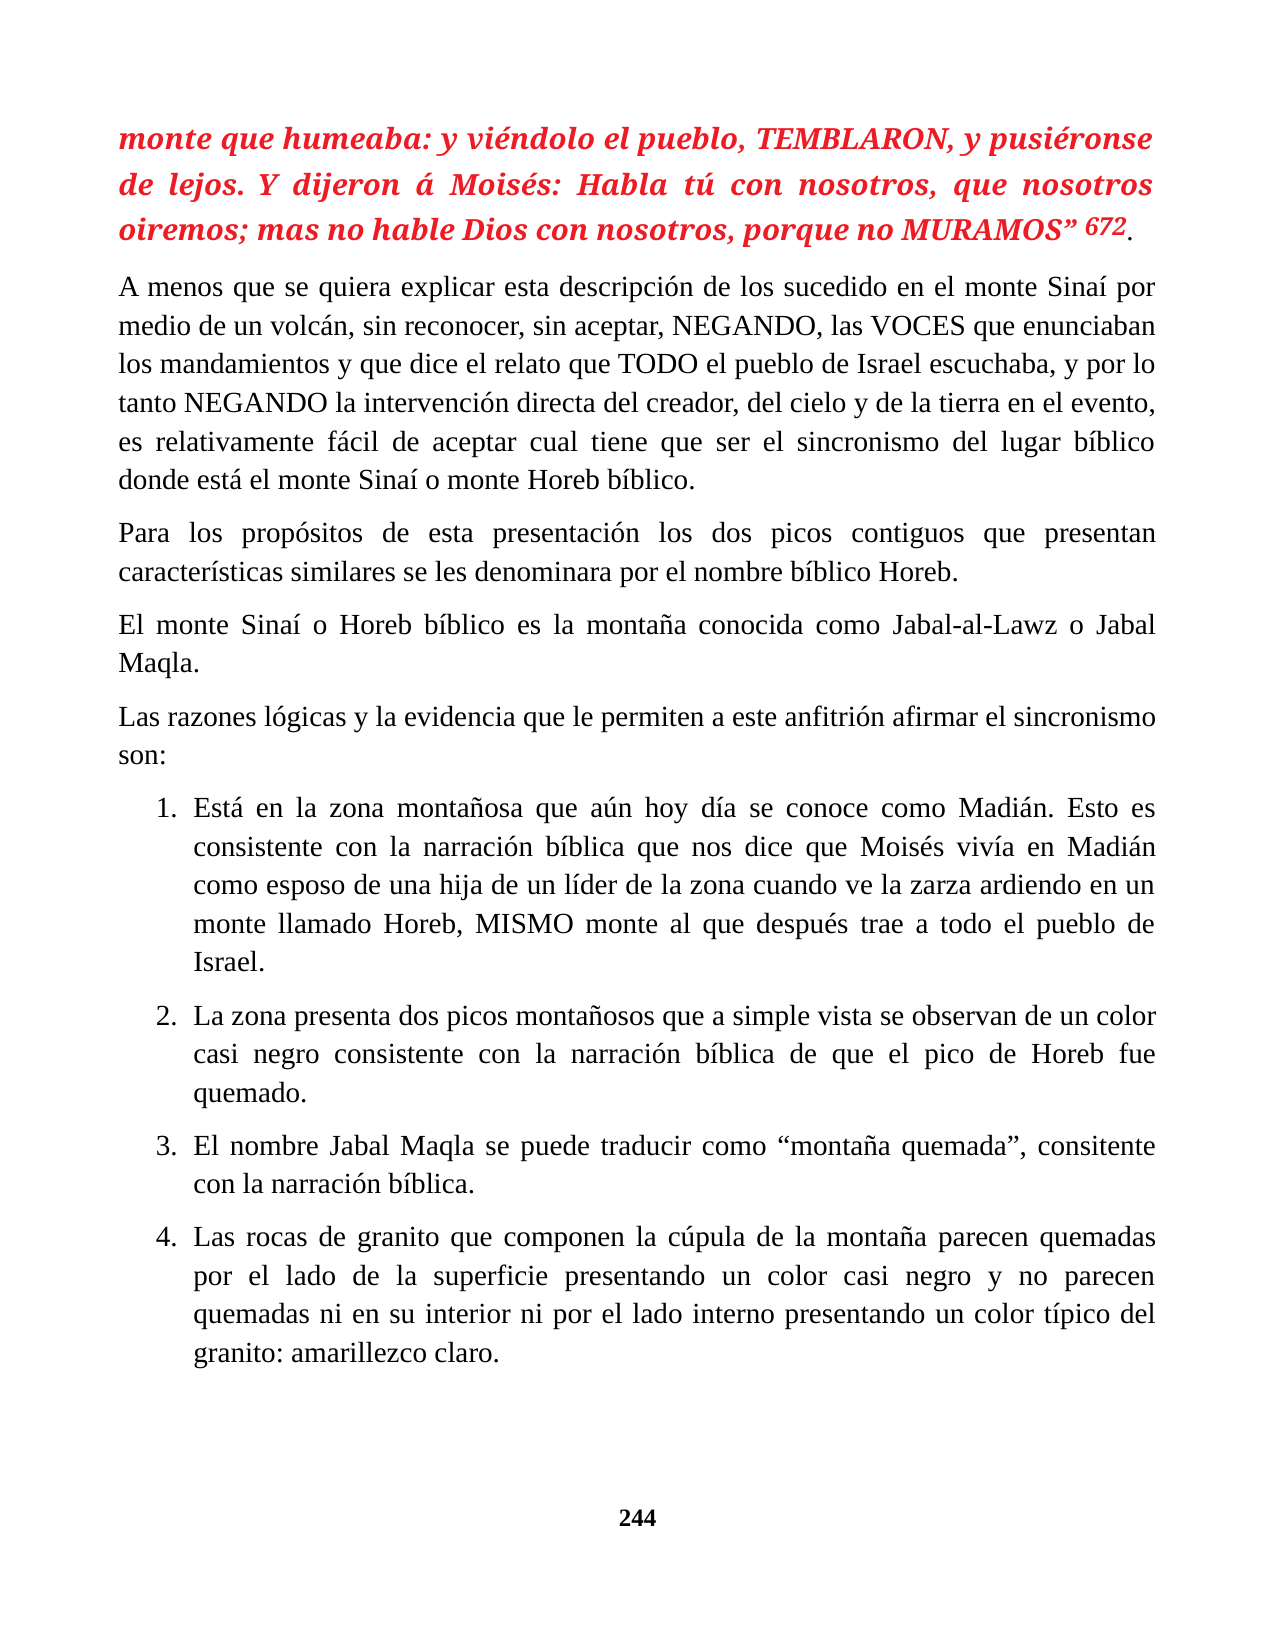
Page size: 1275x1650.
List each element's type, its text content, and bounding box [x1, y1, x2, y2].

text Para los propósitos de esta presentación los dos picos contiguos que presentan características similares se les denominara por el nombre bíblico Horeb. [118, 515, 1157, 587]
text Las razones lógicas y la evidencia que le permiten a este anfitrión afirmar el sincronismo son: [118, 699, 1157, 771]
list Las rocas de granito que componen la cúpula de la montaña parecen quemadas por el lado de la superficie presentando un color casi negro y no parecen quemadas ni en su interior ni por el lado interno presentando un color típico del granito: amarillezco claro. [156, 1219, 1157, 1369]
text monte que humeaba: y viéndolo el pueblo, TEMBLARON, y pusiéronse de lejos. Y dijeron á Moisés: Habla tú con nosotros, que nosotros oiremos; mas no hable Dios con nosotros, porque no MURAMOS” . [118, 118, 1157, 249]
text A menos que se quiera explicar esta descripción de los sucedido en el monte Sinaí por medio de un volcán, sin reconocer, sin aceptar, NEGANDO, las VOCES que enunciaban los mandamientos y que dice el relato que TODO el pueblo de Israel escuchaba, y por lo tanto NEGANDO la intervención directa del creador, del cielo y de la tierra en el evento, es relativamente fácil de aceptar cual tiene que ser el sincronismo del lugar bíblico donde está el monte Sinaí o monte Horeb bíblico. [118, 269, 1157, 496]
text El monte Sinaí o Horeb bíblico es la montaña conocida como Jabal-al-Lawz o Jabal Maqla. [118, 607, 1157, 679]
list Está en la zona montañosa que aún hoy día se conoce como Madián. Esto es consistente con la narración bíblica que nos dice que Moisés vivía en Madián como esposo de una hija de un líder de la zona cuando ve la zarza ardiendo en un monte llamado Horeb, MISMO monte al que después trae a todo el pueblo de Israel. [156, 790, 1157, 978]
list El nombre Jabal Maqla se puede traducir como “montaña quemada”, consitente con la narración bíblica. [156, 1128, 1157, 1200]
list La zona presenta dos picos montañosos que a simple vista se observan de un color casi negro consistente con la narración bíblica de que el pico de Horeb fue quemado. [156, 998, 1157, 1108]
